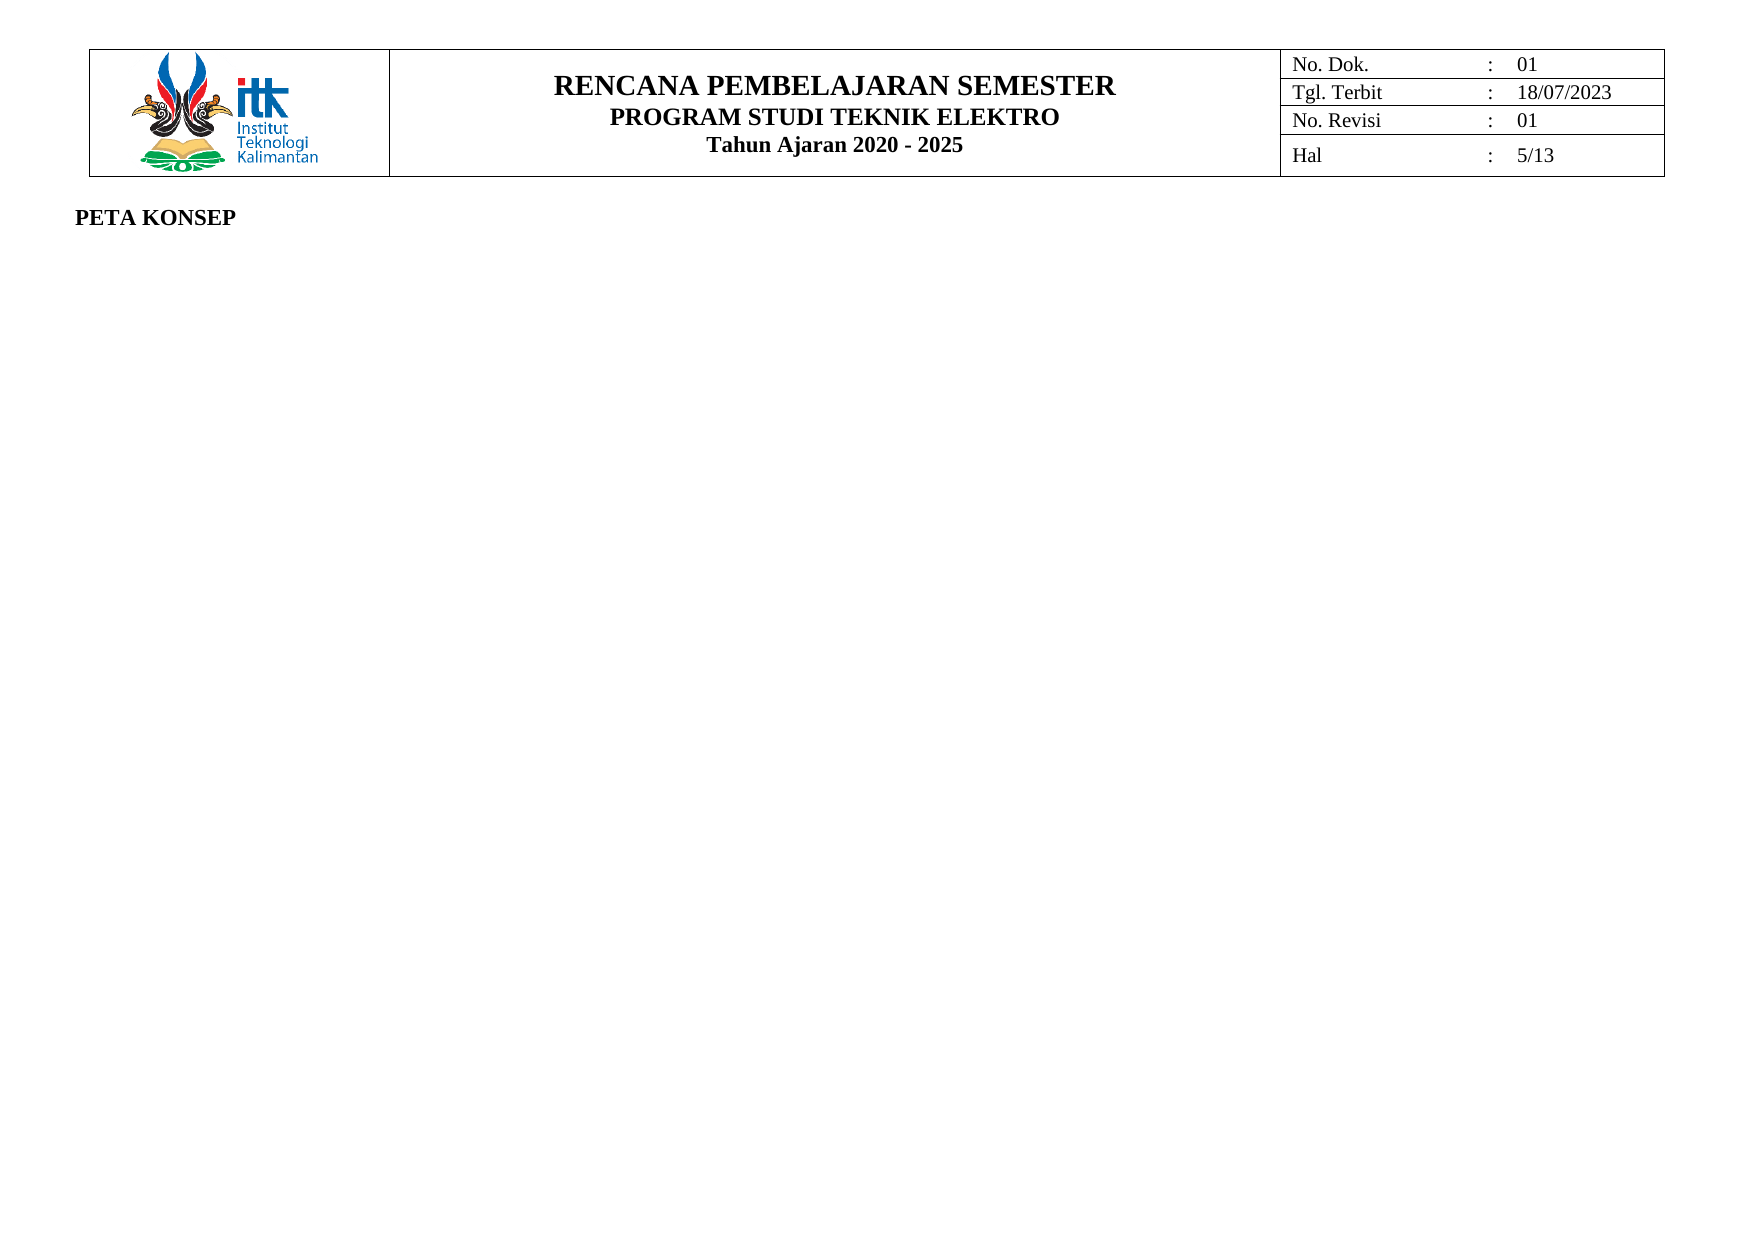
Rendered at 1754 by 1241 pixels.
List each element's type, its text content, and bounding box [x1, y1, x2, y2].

subtitle PETA KONSEP [75, 204, 1679, 230]
picture [127, 50, 322, 176]
